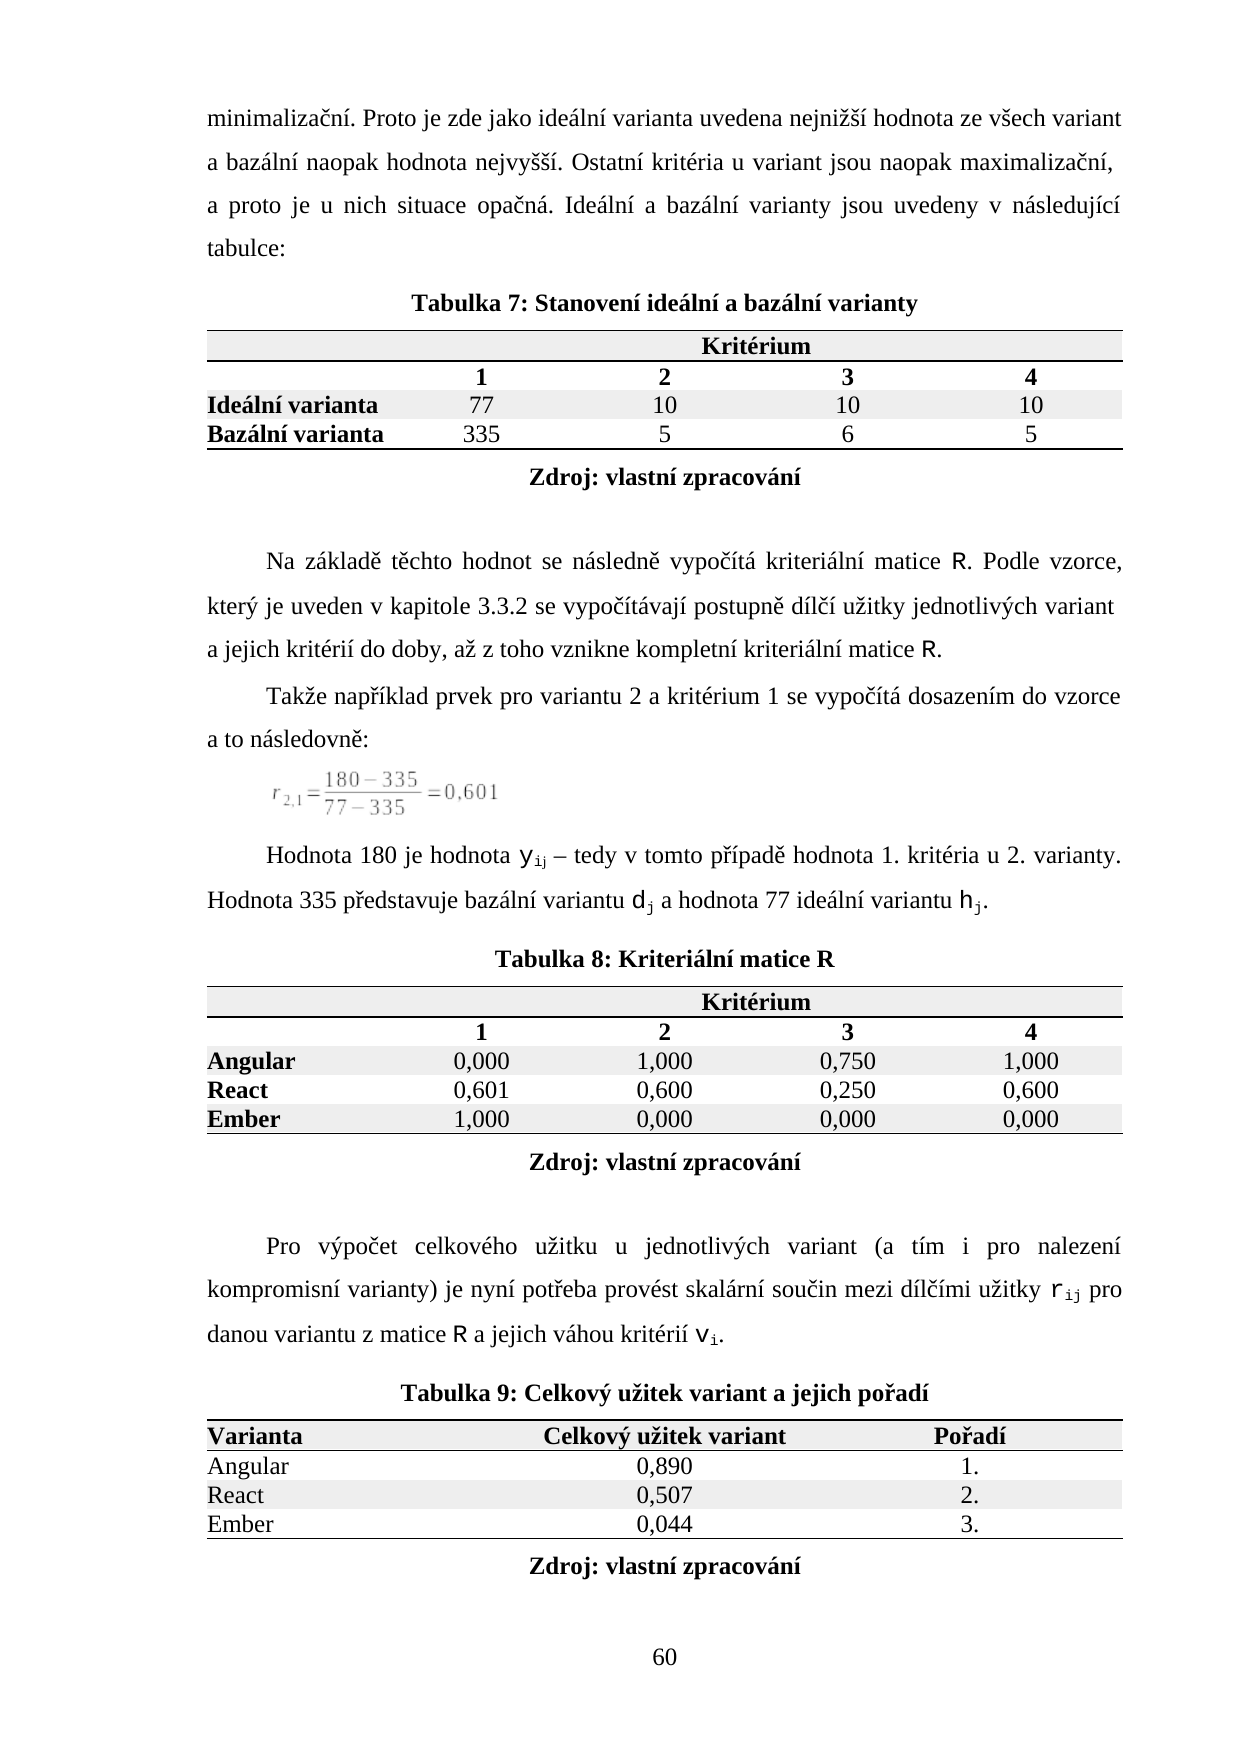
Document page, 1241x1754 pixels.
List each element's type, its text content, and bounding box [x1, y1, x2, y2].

text Pro výpočet celkového užitku u jednotlivých variant (a tím i pro nalezení kompromisní varianty) je nyní potřeba provést skalární součin mezi dílčími užitky rij pro danou variantu z matice R a jejich váhou kritérií vi. [207, 1231, 1122, 1350]
table_cell React [207, 1480, 512, 1509]
table_cell 3. [817, 1509, 1122, 1537]
table_cell [207, 1018, 390, 1046]
table_cell 1 [390, 1018, 573, 1046]
text Zdroj: vlastní zpracování [207, 1147, 1122, 1175]
table_cell 4 [939, 1018, 1122, 1046]
table_cell 2 [573, 1018, 756, 1046]
table_cell 3 [756, 362, 939, 390]
table_cell Bazální varianta [207, 419, 390, 448]
table_cell 1,000 [573, 1046, 756, 1075]
table_cell 10 [939, 390, 1122, 419]
table_cell 335 [390, 419, 573, 448]
table_header Pořadí [817, 1421, 1122, 1449]
table_header Kritérium [390, 987, 1122, 1016]
table_cell Ember [207, 1104, 390, 1132]
table_cell 5 [939, 419, 1122, 448]
table_cell 0,044 [512, 1509, 817, 1537]
table_header Kritérium [390, 331, 1122, 360]
text Hodnota 180 je hodnota yij – tedy v tomto případě hodnota 1. kritéria u 2. varianty. Hodnota 335 představuje bazální variantu dj a hodnota 77 ideální variantu hj. [207, 840, 1122, 916]
table_cell 2. [817, 1480, 1122, 1509]
table_header [207, 331, 390, 360]
table_cell 0,000 [573, 1104, 756, 1132]
table_cell 0,000 [390, 1046, 573, 1075]
table_cell [207, 362, 390, 390]
text Tabulka 9: Celkový užitek variant a jejich pořadí [207, 1378, 1122, 1407]
table_cell 0,601 [390, 1075, 573, 1104]
table_cell 0,250 [756, 1075, 939, 1104]
table_cell Ideální varianta [207, 390, 390, 419]
text Tabulka 7: Stanovení ideální a bazální varianty [207, 288, 1122, 317]
table_cell 0,000 [756, 1104, 939, 1132]
table_cell 10 [756, 390, 939, 419]
table_cell 3 [756, 1018, 939, 1046]
table_header [207, 987, 390, 1016]
table_cell 6 [756, 419, 939, 448]
table_cell 0,750 [756, 1046, 939, 1075]
table_cell Angular [207, 1046, 390, 1075]
text Zdroj: vlastní zpracování [207, 462, 1122, 491]
table_cell Angular [207, 1451, 512, 1480]
text Na základě těchto hodnot se následně vypočítá kriteriální matice R. Podle vzorce, který je uveden v kapitole 3.3.2 se vypočítávají postupně dílčí užitky jednotlivých variant a jejich kritérií do doby, až z toho vznikne kompletní kriteriální matice R. [207, 546, 1122, 665]
table_cell Ember [207, 1509, 512, 1537]
table_cell 0,507 [512, 1480, 817, 1509]
table_cell 0,600 [939, 1075, 1122, 1104]
table_cell 1,000 [390, 1104, 573, 1132]
table_cell 4 [939, 362, 1122, 390]
table_cell 1,000 [939, 1046, 1122, 1075]
table_cell 0,600 [573, 1075, 756, 1104]
table_cell 1. [817, 1451, 1122, 1480]
text Takže například prvek pro variantu 2 a kritérium 1 se vypočítá dosazením do vzorce a to následovně: [207, 681, 1122, 753]
table_cell 10 [573, 390, 756, 419]
text Tabulka 8: Kriteriální matice R [207, 944, 1122, 973]
table_cell 0,890 [512, 1451, 817, 1480]
table_cell React [207, 1075, 390, 1104]
table_cell 5 [573, 419, 756, 448]
text minimalizační. Proto je zde jako ideální varianta uvedena nejnižší hodnota ze všech variant a bazální naopak hodnota nejvyšší. Ostatní kritéria u variant jsou naopak maximalizační, a proto je u nich situace opačná. Ideální a bazální varianty jsou uvedeny v následující tabulce: [207, 103, 1122, 262]
table_header Varianta [207, 1421, 512, 1449]
table_cell 2 [573, 362, 756, 390]
table_cell 1 [390, 362, 573, 390]
text Zdroj: vlastní zpracování [207, 1551, 1122, 1580]
table_cell 77 [390, 390, 573, 419]
table_cell 0,000 [939, 1104, 1122, 1132]
table_header Celkový užitek variant [512, 1421, 817, 1449]
